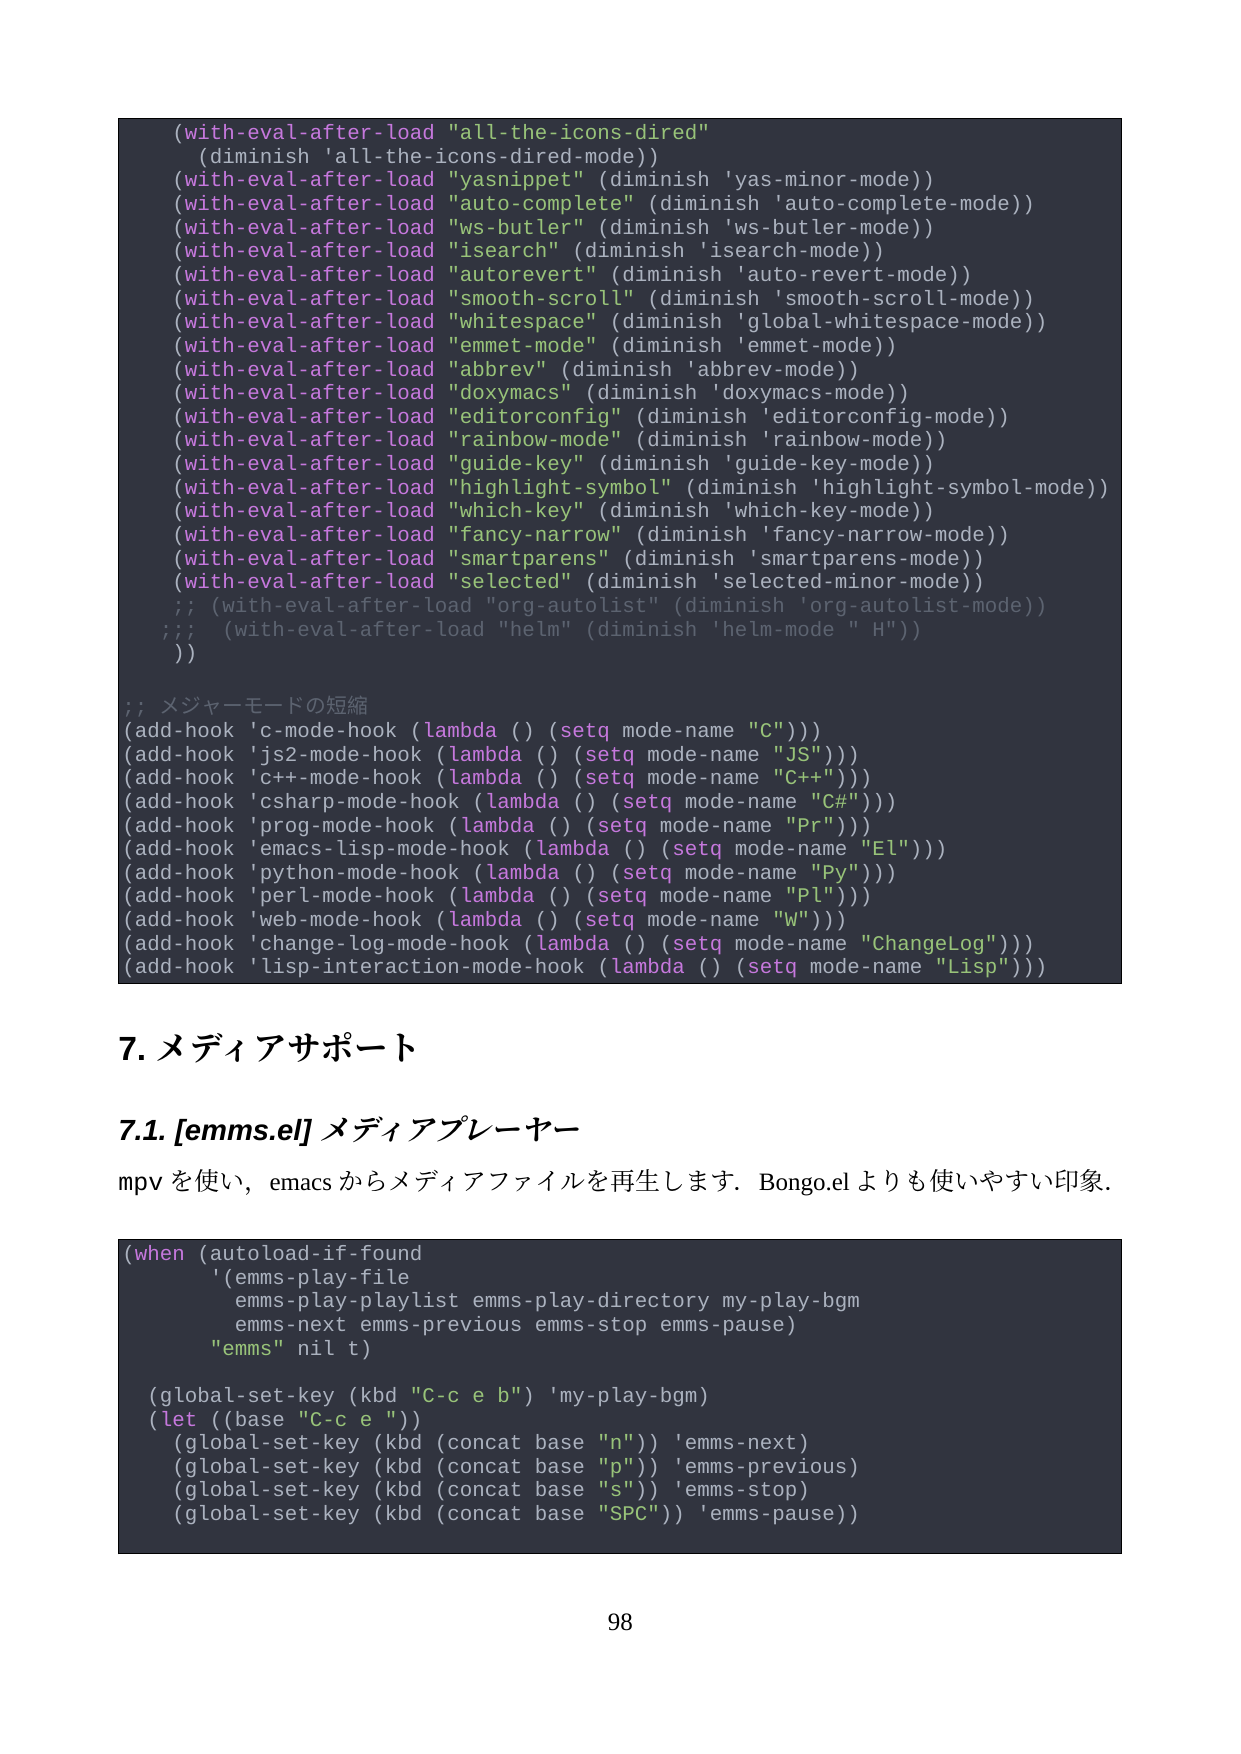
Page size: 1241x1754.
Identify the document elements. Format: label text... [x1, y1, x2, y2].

text (with-eval-after-load "fancy-narrow" (diminish 'fancy-narrow-mode)) [119, 520, 1121, 544]
text emms-play-playlist emms-play-directory my-play-bgm [119, 1286, 1121, 1310]
text (global-set-key (kbd (concat base "s")) 'emms-stop) [119, 1476, 1121, 1499]
text mpv を使い，emacs からメディアファイルを再生します．Bongo.elよりも使いやすい印象． [118, 1162, 1122, 1227]
text (global-set-key (kbd (concat base "SPC")) 'emms-pause)) [119, 1499, 1121, 1523]
text (with-eval-after-load "smartparens" (diminish 'smartparens-mode)) [119, 544, 1121, 567]
text (add-hook 'c++-mode-hook (lambda () (setq mode-name "C++"))) [119, 763, 1121, 787]
text (with-eval-after-load "highlight-symbol" (diminish 'highlight-symbol-mode)) [119, 473, 1121, 496]
text (with-eval-after-load "abbrev" (diminish 'abbrev-mode)) [119, 354, 1121, 378]
text (with-eval-after-load "all-the-icons-dired" [119, 119, 1121, 142]
text emms-next emms-previous emms-stop emms-pause) [119, 1310, 1121, 1334]
text "emms" nil t) [119, 1334, 1121, 1357]
text (add-hook 'lisp-interaction-mode-hook (lambda () (setq mode-name "Lisp"))) [119, 952, 1121, 983]
text (with-eval-after-load "rainbow-mode" (diminish 'rainbow-mode)) [119, 426, 1121, 449]
text (add-hook 'csharp-mode-hook (lambda () (setq mode-name "C#"))) [119, 787, 1121, 811]
text (with-eval-after-load "doxymacs" (diminish 'doxymacs-mode)) [119, 378, 1121, 402]
text (when (autoload-if-found [119, 1240, 1121, 1263]
text '(emms-play-file [119, 1263, 1121, 1286]
text (with-eval-after-load "isearch" (diminish 'isearch-mode)) [119, 236, 1121, 260]
text (add-hook 'web-mode-hook (lambda () (setq mode-name "W"))) [119, 905, 1121, 929]
text (global-set-key (kbd (concat base "n")) 'emms-next) [119, 1428, 1121, 1452]
text (with-eval-after-load "selected" (diminish 'selected-minor-mode)) [119, 567, 1121, 591]
text (add-hook 'perl-mode-hook (lambda () (setq mode-name "Pl"))) [119, 882, 1121, 905]
text (let ((base "C-c e ")) [119, 1404, 1121, 1428]
text (diminish 'all-the-icons-dired-mode)) [119, 142, 1121, 165]
text ;; メジャーモードの短縮 [119, 686, 1121, 716]
text (with-eval-after-load "which-key" (diminish 'which-key-mode)) [119, 496, 1121, 520]
text (with-eval-after-load "guide-key" (diminish 'guide-key-mode)) [119, 449, 1121, 473]
text )) [119, 638, 1121, 662]
text (with-eval-after-load "editorconfig" (diminish 'editorconfig-mode)) [119, 402, 1121, 426]
text ;;; (with-eval-after-load "helm" (diminish 'helm-mode " H")) [119, 615, 1121, 638]
text (with-eval-after-load "smooth-scroll" (diminish 'smooth-scroll-mode)) [119, 284, 1121, 307]
text (with-eval-after-load "yasnippet" (diminish 'yas-minor-mode)) [119, 165, 1121, 189]
text (with-eval-after-load "emmet-mode" (diminish 'emmet-mode)) [119, 331, 1121, 354]
text (add-hook 'prog-mode-hook (lambda () (setq mode-name "Pr"))) [119, 811, 1121, 834]
subtitle メディアサポート [118, 1021, 1122, 1070]
text (with-eval-after-load "whitespace" (diminish 'global-whitespace-mode)) [119, 307, 1121, 331]
subtitle [emms.el] メディアプレーヤー [118, 1107, 1122, 1149]
text (add-hook 'c-mode-hook (lambda () (setq mode-name "C"))) [119, 716, 1121, 740]
text (add-hook 'js2-mode-hook (lambda () (setq mode-name "JS"))) [119, 740, 1121, 763]
text (add-hook 'emacs-lisp-mode-hook (lambda () (setq mode-name "El"))) [119, 834, 1121, 858]
text (add-hook 'python-mode-hook (lambda () (setq mode-name "Py"))) [119, 858, 1121, 882]
text ;; (with-eval-after-load "org-autolist" (diminish 'org-autolist-mode)) [119, 591, 1121, 615]
text (with-eval-after-load "ws-butler" (diminish 'ws-butler-mode)) [119, 213, 1121, 236]
text (with-eval-after-load "auto-complete" (diminish 'auto-complete-mode)) [119, 189, 1121, 213]
text (global-set-key (kbd "C-c e b") 'my-play-bgm) [119, 1381, 1121, 1404]
text (with-eval-after-load "autorevert" (diminish 'auto-revert-mode)) [119, 260, 1121, 284]
text (global-set-key (kbd (concat base "p")) 'emms-previous) [119, 1452, 1121, 1476]
text (add-hook 'change-log-mode-hook (lambda () (setq mode-name "ChangeLog"))) [119, 929, 1121, 952]
